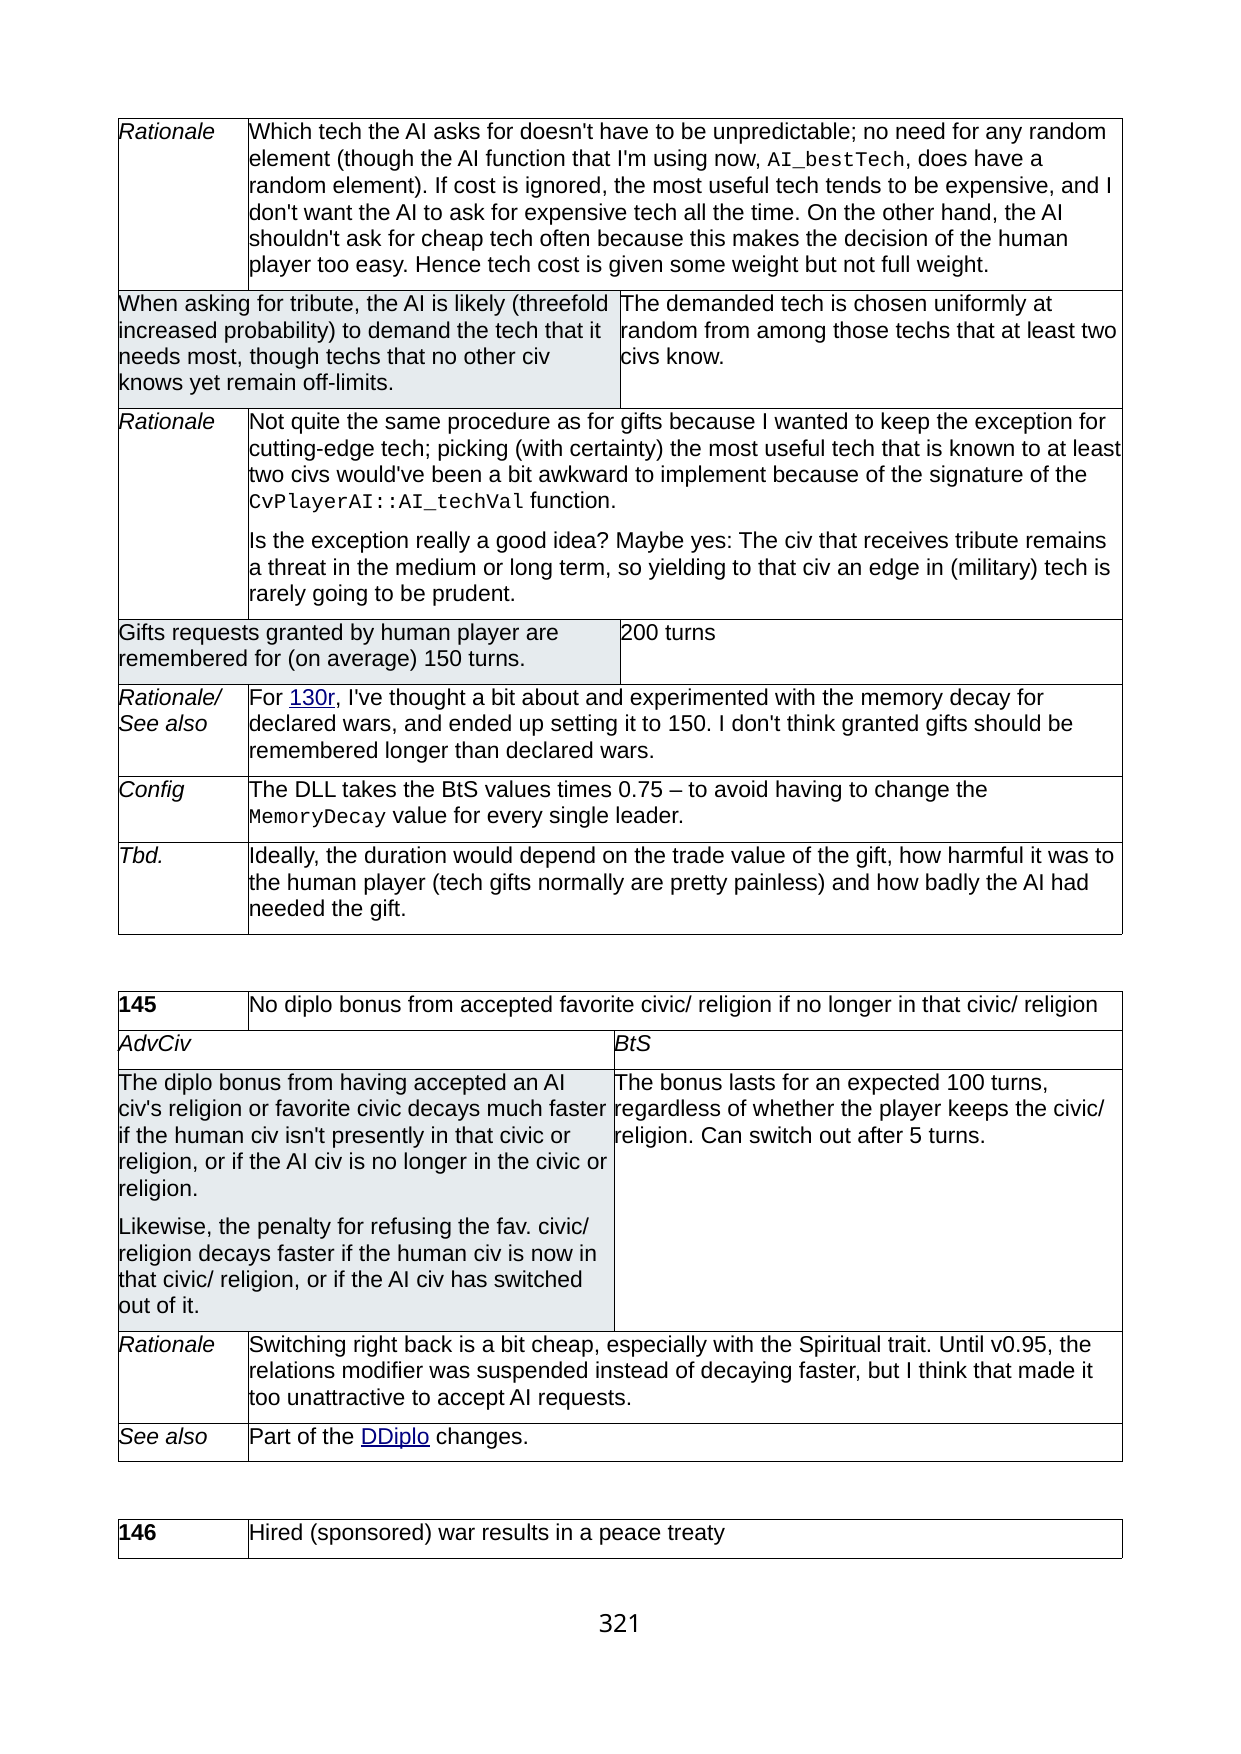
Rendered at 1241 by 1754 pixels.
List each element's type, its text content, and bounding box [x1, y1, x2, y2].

table_cell Gifts requests granted by human player are remembered for (on average) 150 turns. [119, 620, 620, 684]
table_cell When asking for tribute, the AI is likely (threefold increased probability) to demand the tech that it needs most, though techs that no other civ knows yet remain off-limits. [119, 291, 620, 408]
table_header Hired (sponsored) war results in a peace treaty [249, 1520, 1122, 1558]
table_cell Switching right back is a bit cheap, especially with the Spiritual trait. Until v0.95, the relations modifier was suspended instead of decaying faster, but I think that made it too unattractive to accept AI requests. [249, 1332, 1122, 1423]
table_cell Not quite the same procedure as for gifts because I wanted to keep the exception for cutting-edge tech; picking (with certainty) the most useful tech that is known to at least two civs would've been a bit awkward to implement because of the signature of the CvPlayerAI::AI_techVal function. Is the exception really a good idea? Maybe yes: The civ that receives tribute remains a threat in the medium or long term, so yielding to that civ an edge in (military) tech is rarely going to be prudent. [249, 409, 1122, 619]
table_cell The demanded tech is chosen uniformly at random from among those techs that at least two civs know. [621, 291, 1122, 408]
table_header 146 [119, 1520, 248, 1558]
table_cell AdvCiv [119, 1031, 614, 1069]
table_cell 200 turns [621, 620, 1122, 684]
table_cell Rationale/ See also [119, 685, 248, 776]
table_cell Tbd. [119, 843, 248, 934]
table_cell Rationale [119, 1332, 248, 1423]
table_cell Part of the DDiplo changes. [249, 1424, 1122, 1461]
table_cell Which tech the AI asks for doesn't have to be unpredictable; no need for any random element (though the AI function that I'm using now, AI_bestTech, does have a random element). If cost is ignored, the most useful tech tends to be expensive, and I don't want the AI to ask for expensive tech all the time. On the other hand, the AI shouldn't ask for cheap tech often because this makes the decision of the human player too easy. Hence tech cost is given some weight but not full weight. [249, 119, 1122, 290]
table_cell Rationale [119, 119, 248, 290]
table_cell The bonus lasts for an expected 100 turns, regardless of whether the player keeps the civic/ religion. Can switch out after 5 turns. [615, 1070, 1122, 1331]
table_cell The diplo bonus from having accepted an AI civ's religion or favorite civic decays much faster if the human civ isn't presently in that civic or religion, or if the AI civ is no longer in the civic or religion. Likewise, the penalty for refusing the fav. civic/ religion decays faster if the human civ is now in that civic/ religion, or if the AI civ has switched out of it. [119, 1070, 614, 1331]
table_cell Rationale [119, 409, 248, 619]
table_cell Ideally, the duration would depend on the trade value of the gift, how harmful it was to the human player (tech gifts normally are pretty painless) and how badly the AI had needed the gift. [249, 843, 1122, 934]
table_cell See also [119, 1424, 248, 1461]
table_cell The DLL takes the BtS values times 0.75 – to avoid having to change the MemoryDecay value for every single leader. [249, 777, 1122, 842]
table_cell Config [119, 777, 248, 842]
table_cell BtS [615, 1031, 1122, 1069]
table_header 145 [119, 992, 248, 1030]
table_cell For 130r, I've thought a bit about and experimented with the memory decay for declared wars, and ended up setting it to 150. I don't think granted gifts should be remembered longer than declared wars. [249, 685, 1122, 776]
table_header No diplo bonus from accepted favorite civic/ religion if no longer in that civic/ religion [249, 992, 1122, 1030]
